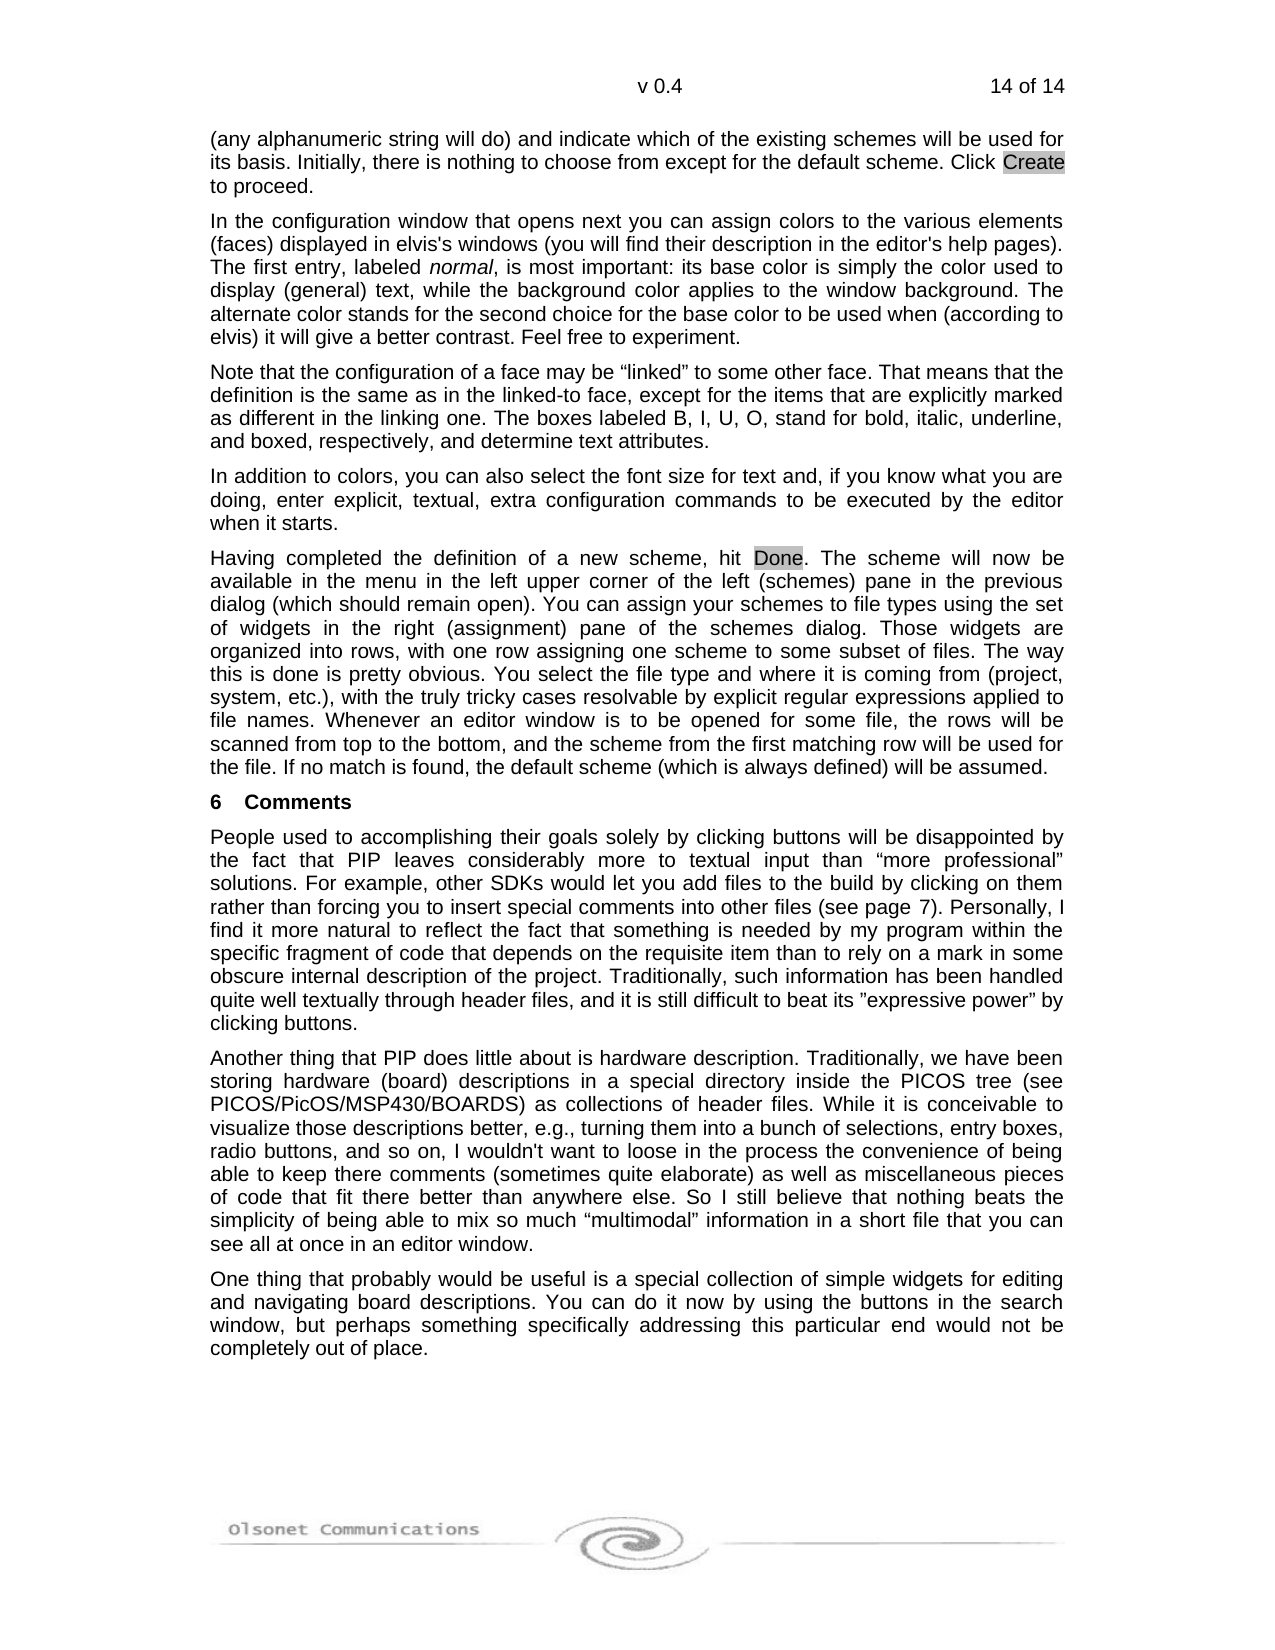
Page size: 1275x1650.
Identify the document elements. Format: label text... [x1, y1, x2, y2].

text Note that the configuration of a face may be “linked” to some other face. That means that the definition is the same as in the linked-to face, except for the items that are explicitly marked as different in the linking one. The boxes labeled B, I, U, O, stand for bold, italic, underline, and boxed, respectively, and determine text attributes. [210, 360, 1065, 453]
text In the configuration window that opens next you can assign colors to the various elements (faces) displayed in elvis's windows (you will find their description in the editor's help pages). The first entry, labeled normal, is most important: its base color is simply the color used to display (general) text, while the background color applies to the window background. The alternate color stands for the second choice for the base color to be used when (according to elvis) it will give a better contrast. Feel free to experiment. [210, 209, 1065, 348]
text One thing that probably would be useful is a special collection of simple widgets for editing and navigating board descriptions. You can do it now by using the buttons in the search window, but perhaps something specifically addressing this particular end would not be completely out of place. [210, 1267, 1065, 1360]
text People used to accomplishing their goals solely by clicking buttons will be disappointed by the fact that PIP leaves considerably more to textual input than “more professional” solutions. For example, other SDKs would let you add files to the build by clicking on them rather than forcing you to insert special comments into other files (see page 8). Personally, I find it more natural to reflect the fact that something is needed by my program within the specific fragment of code that depends on the requisite item than to rely on a mark in some obscure internal description of the project. Traditionally, such information has been handled quite well textually through header files, and it is still difficult to beat its ”expressive power” by clicking buttons. [210, 826, 1065, 1034]
text Having completed the definition of a new scheme, hit Done. The scheme will now be available in the menu in the left upper corner of the left (schemes) pane in the previous dialog (which should remain open). You can assign your schemes to file types using the set of widgets in the right (assignment) pane of the schemes dialog. Those widgets are organized into rows, with one row assigning one scheme to some subset of files. The way this is done is pretty obvious. You select the file type and where it is coming from (project, system, etc.), with the truly tricky cases resolvable by explicit regular expressions applied to file names. Whenever an editor window is to be opened for some file, the rows will be scanned from top to the bottom, and the scheme from the first matching row will be used for the file. If no match is found, the default scheme (which is always defined) will be assumed. [210, 546, 1065, 779]
text Another thing that PIP does little about is hardware description. Traditionally, we have been storing hardware (board) descriptions in a special directory inside the PICOS tree (see PICOS/PicOS/MSP430/BOARDS) as collections of header files. While it is conceivable to visualize those descriptions better, e.g., turning them into a bunch of selections, entry boxes, radio buttons, and so on, I wouldn't want to loose in the process the convenience of being able to keep there comments (sometimes quite elaborate) as well as miscellaneous pieces of code that fit there better than anywhere else. So I still believe that nothing beats the simplicity of being able to mix so much “multimodal” information in a short file that you can see all at once in an editor window. [210, 1046, 1065, 1255]
text (any alphanumeric string will do) and indicate which of the existing schemes will be used for its basis. Initially, there is nothing to choose from except for the default scheme. Click Create to proceed. [210, 128, 1065, 197]
picture [210, 1501, 1065, 1593]
text In addition to colors, you can also select the font size for text and, if you know what you are doing, enter explicit, textual, extra configuration commands to be executed by the editor when it starts. [210, 465, 1065, 535]
subtitle Comments [210, 791, 1065, 814]
